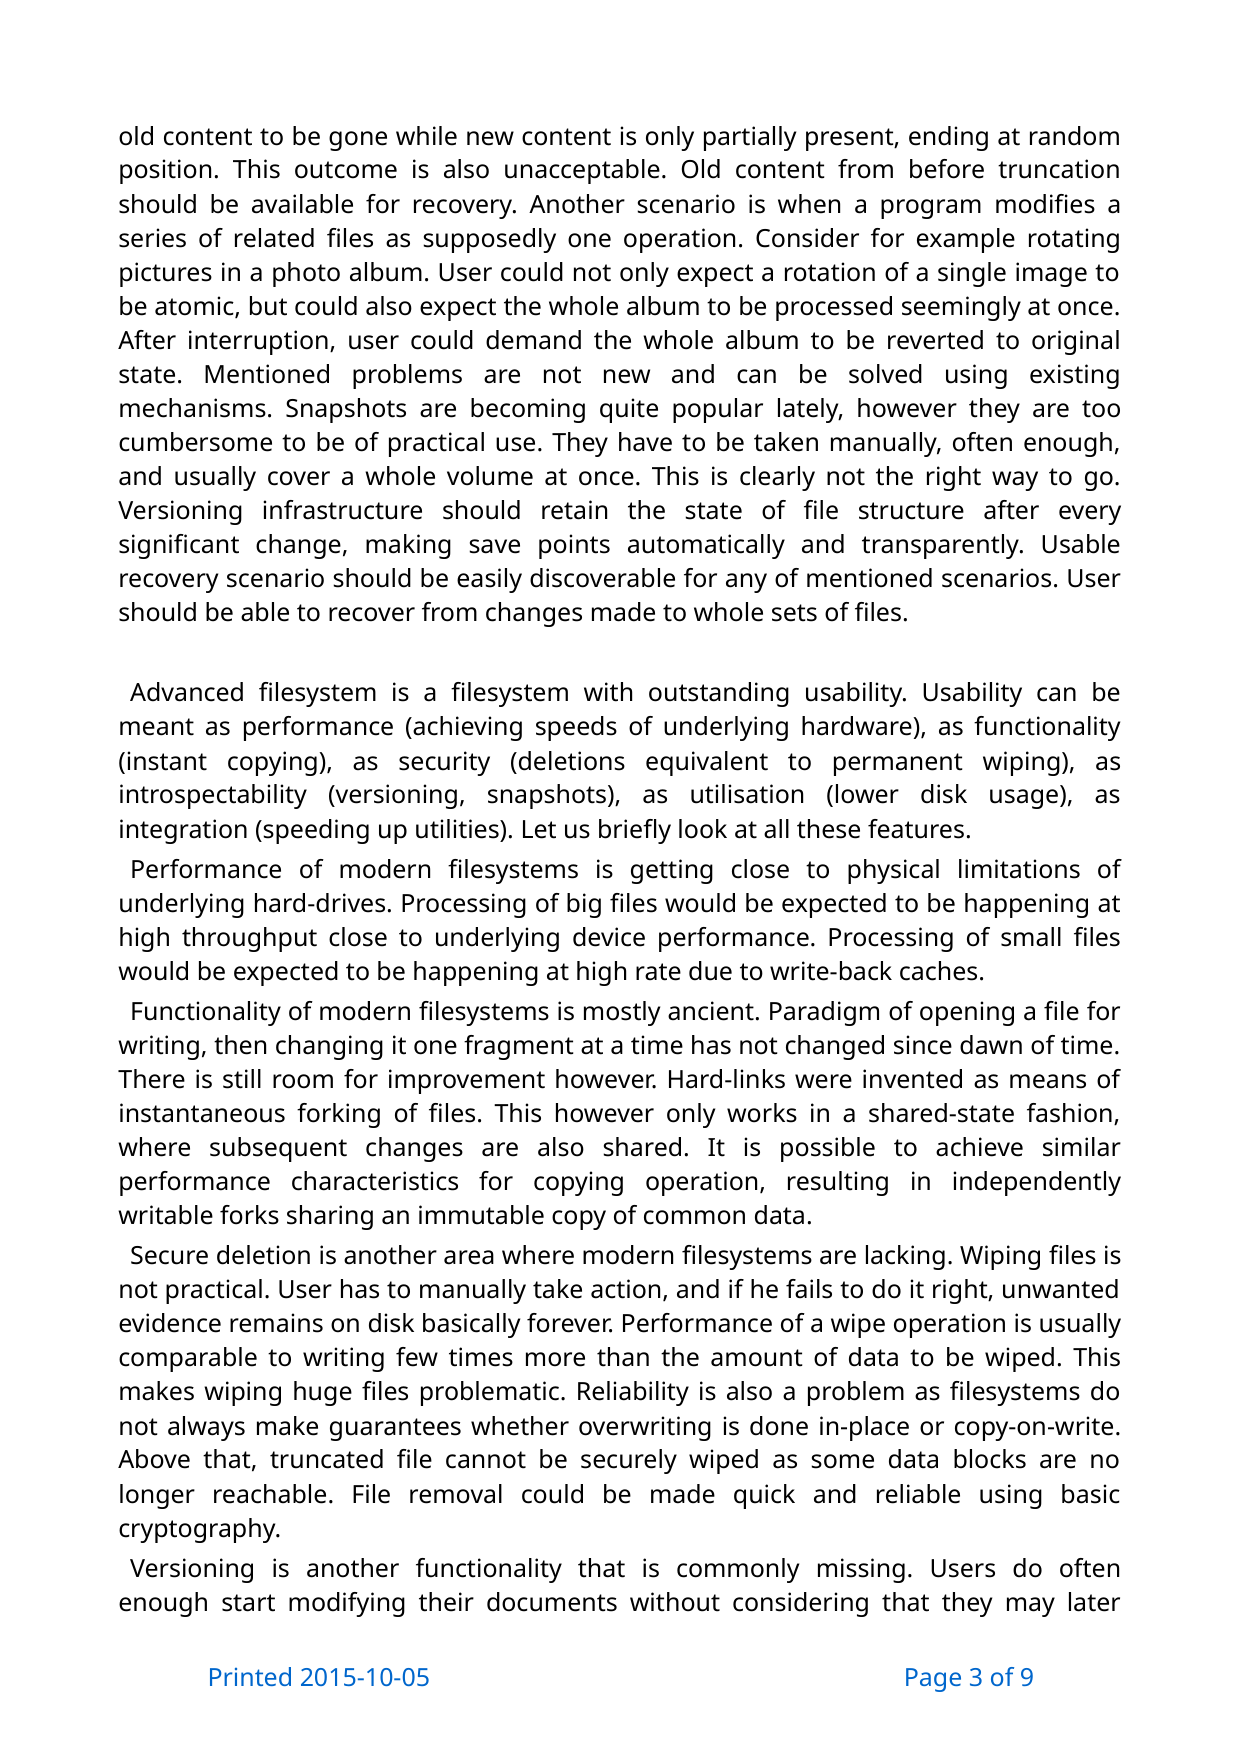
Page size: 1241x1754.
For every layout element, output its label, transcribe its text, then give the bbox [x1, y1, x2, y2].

text old content to be gone while new content is only partially present, ending at random position. This outcome is also unacceptable. Old content from before truncation should be available for recovery. Another scenario is when a program modifies a series of related files as supposedly one operation. Consider for example rotating pictures in a photo album. User could not only expect a rotation of a single image to be atomic, but could also expect the whole album to be processed seemingly at once. After interruption, user could demand the whole album to be reverted to original state. Mentioned problems are not new and can be solved using existing mechanisms. Snapshots are becoming quite popular lately, however they are too cumbersome to be of practical use. They have to be taken manually, often enough, and usually cover a whole volume at once. This is clearly not the right way to go. Versioning infrastructure should retain the state of file structure after every significant change, making save points automatically and transparently. Usable recovery scenario should be easily discoverable for any of mentioned scenarios. User should be able to recover from changes made to whole sets of files. [118, 118, 1122, 629]
text Versioning is another functionality that is commonly missing. Users do often enough start modifying their documents without considering that they may later [118, 1550, 1122, 1618]
text Performance of modern filesystems is getting close to physical limitations of underlying hard-drives. Processing of big files would be expected to be happening at high throughput close to underlying device performance. Processing of small files would be expected to be happening at high rate due to write-back caches. [118, 851, 1122, 987]
text Secure deletion is another area where modern filesystems are lacking. Wiping files is not practical. User has to manually take action, and if he fails to do it right, unwanted evidence remains on disk basically forever. Performance of a wipe operation is usually comparable to writing few times more than the amount of data to be wiped. This makes wiping huge files problematic. Reliability is also a problem as filesystems do not always make guarantees whether overwriting is done in-place or copy-on-write. Above that, truncated file cannot be securely wiped as some data blocks are no longer reachable. File removal could be made quick and reliable using basic cryptography. [118, 1238, 1122, 1544]
text Advanced filesystem is a filesystem with outstanding usability. Usability can be meant as performance (achieving speeds of underlying hardware), as functionality (instant copying), as security (deletions equivalent to permanent wiping), as introspectability (versioning, snapshots), as utilisation (lower disk usage), as integration (speeding up utilities). Let us briefly look at all these features. [118, 675, 1122, 845]
text Functionality of modern filesystems is mostly ancient. Paradigm of opening a file for writing, then changing it one fragment at a time has not changed since dawn of time. There is still room for improvement however. Hard-links were invented as means of instantaneous forking of files. This however only works in a shared-state fashion, where subsequent changes are also shared. It is possible to achieve similar performance characteristics for copying operation, resulting in independently writable forks sharing an immutable copy of common data. [118, 993, 1122, 1232]
